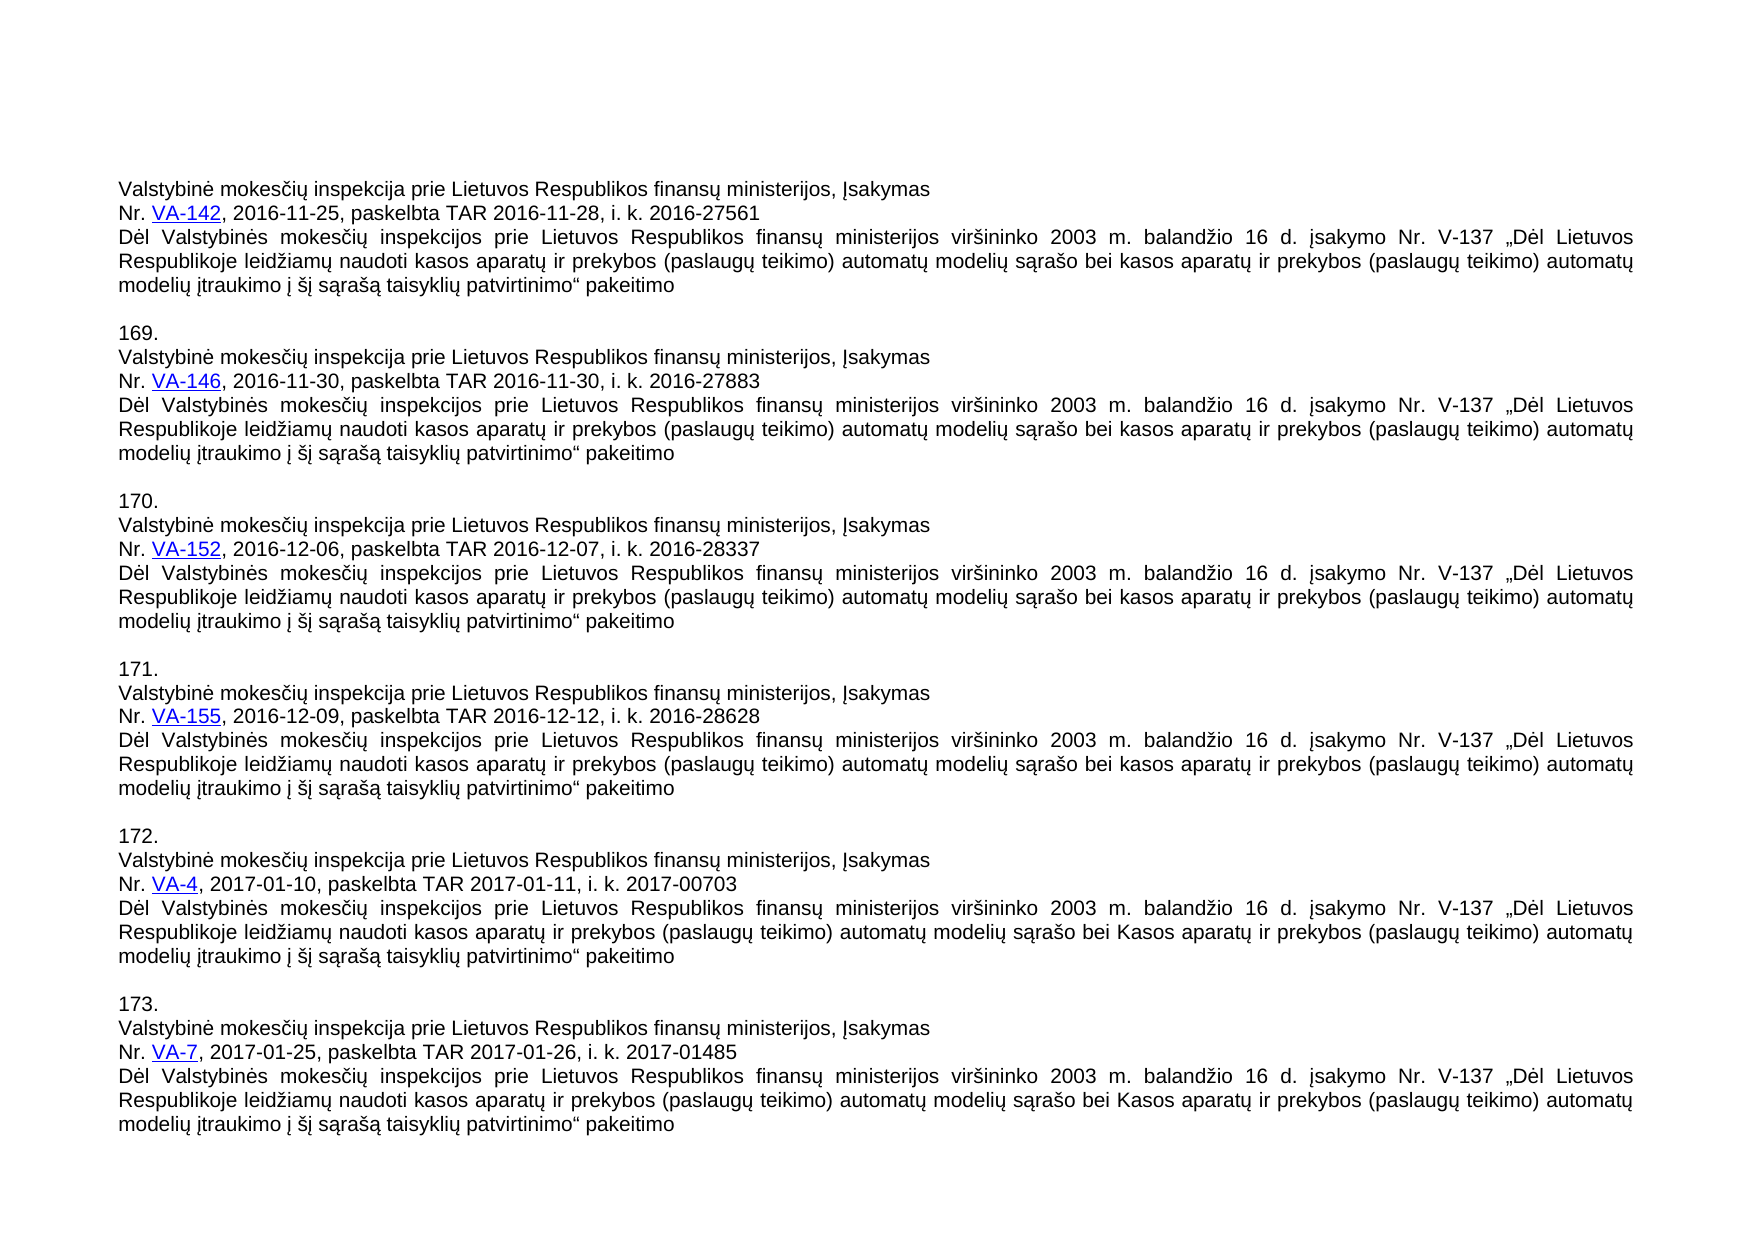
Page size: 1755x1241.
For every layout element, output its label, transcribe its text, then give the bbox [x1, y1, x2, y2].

text Nr. VA-142, 2016-11-25, paskelbta TAR 2016-11-28, i. k. 2016-27561 [118, 201, 1636, 225]
text Valstybinė mokesčių inspekcija prie Lietuvos Respublikos finansų ministerijos, Įsakymas [118, 177, 1636, 201]
text 172. [118, 824, 1636, 848]
text Dėl Valstybinės mokesčių inspekcijos prie Lietuvos Respublikos finansų ministerijos viršininko 2003 m. balandžio 16 d. įsakymo Nr. V-137 „Dėl Lietuvos Respublikoje leidžiamų naudoti kasos aparatų ir prekybos (paslaugų teikimo) automatų modelių sąrašo bei kasos aparatų ir prekybos (paslaugų teikimo) automatų modelių įtraukimo į šį sąrašą taisyklių patvirtinimo“ pakeitimo [118, 561, 1636, 632]
text Nr. VA-7, 2017-01-25, paskelbta TAR 2017-01-26, i. k. 2017-01485 [118, 1040, 1636, 1064]
text 171. [118, 656, 1636, 680]
text Dėl Valstybinės mokesčių inspekcijos prie Lietuvos Respublikos finansų ministerijos viršininko 2003 m. balandžio 16 d. įsakymo Nr. V-137 „Dėl Lietuvos Respublikoje leidžiamų naudoti kasos aparatų ir prekybos (paslaugų teikimo) automatų modelių sąrašo bei kasos aparatų ir prekybos (paslaugų teikimo) automatų modelių įtraukimo į šį sąrašą taisyklių patvirtinimo“ pakeitimo [118, 728, 1636, 800]
text Dėl Valstybinės mokesčių inspekcijos prie Lietuvos Respublikos finansų ministerijos viršininko 2003 m. balandžio 16 d. įsakymo Nr. V-137 „Dėl Lietuvos Respublikoje leidžiamų naudoti kasos aparatų ir prekybos (paslaugų teikimo) automatų modelių sąrašo bei kasos aparatų ir prekybos (paslaugų teikimo) automatų modelių įtraukimo į šį sąrašą taisyklių patvirtinimo“ pakeitimo [118, 225, 1636, 297]
text Valstybinė mokesčių inspekcija prie Lietuvos Respublikos finansų ministerijos, Įsakymas [118, 1016, 1636, 1040]
text Valstybinė mokesčių inspekcija prie Lietuvos Respublikos finansų ministerijos, Įsakymas [118, 680, 1636, 704]
text Dėl Valstybinės mokesčių inspekcijos prie Lietuvos Respublikos finansų ministerijos viršininko 2003 m. balandžio 16 d. įsakymo Nr. V-137 „Dėl Lietuvos Respublikoje leidžiamų naudoti kasos aparatų ir prekybos (paslaugų teikimo) automatų modelių sąrašo bei Kasos aparatų ir prekybos (paslaugų teikimo) automatų modelių įtraukimo į šį sąrašą taisyklių patvirtinimo“ pakeitimo [118, 896, 1636, 968]
text Nr. VA-146, 2016-11-30, paskelbta TAR 2016-11-30, i. k. 2016-27883 [118, 369, 1636, 393]
text Valstybinė mokesčių inspekcija prie Lietuvos Respublikos finansų ministerijos, Įsakymas [118, 513, 1636, 537]
text Nr. VA-155, 2016-12-09, paskelbta TAR 2016-12-12, i. k. 2016-28628 [118, 704, 1636, 728]
text 170. [118, 489, 1636, 513]
text Nr. VA-152, 2016-12-06, paskelbta TAR 2016-12-07, i. k. 2016-28337 [118, 537, 1636, 561]
text Nr. VA-4, 2017-01-10, paskelbta TAR 2017-01-11, i. k. 2017-00703 [118, 872, 1636, 896]
text 169. [118, 321, 1636, 345]
text Dėl Valstybinės mokesčių inspekcijos prie Lietuvos Respublikos finansų ministerijos viršininko 2003 m. balandžio 16 d. įsakymo Nr. V-137 „Dėl Lietuvos Respublikoje leidžiamų naudoti kasos aparatų ir prekybos (paslaugų teikimo) automatų modelių sąrašo bei Kasos aparatų ir prekybos (paslaugų teikimo) automatų modelių įtraukimo į šį sąrašą taisyklių patvirtinimo“ pakeitimo [118, 1064, 1636, 1136]
text 173. [118, 992, 1636, 1016]
text Valstybinė mokesčių inspekcija prie Lietuvos Respublikos finansų ministerijos, Įsakymas [118, 345, 1636, 369]
text Dėl Valstybinės mokesčių inspekcijos prie Lietuvos Respublikos finansų ministerijos viršininko 2003 m. balandžio 16 d. įsakymo Nr. V-137 „Dėl Lietuvos Respublikoje leidžiamų naudoti kasos aparatų ir prekybos (paslaugų teikimo) automatų modelių sąrašo bei kasos aparatų ir prekybos (paslaugų teikimo) automatų modelių įtraukimo į šį sąrašą taisyklių patvirtinimo“ pakeitimo [118, 393, 1636, 465]
text Valstybinė mokesčių inspekcija prie Lietuvos Respublikos finansų ministerijos, Įsakymas [118, 848, 1636, 872]
